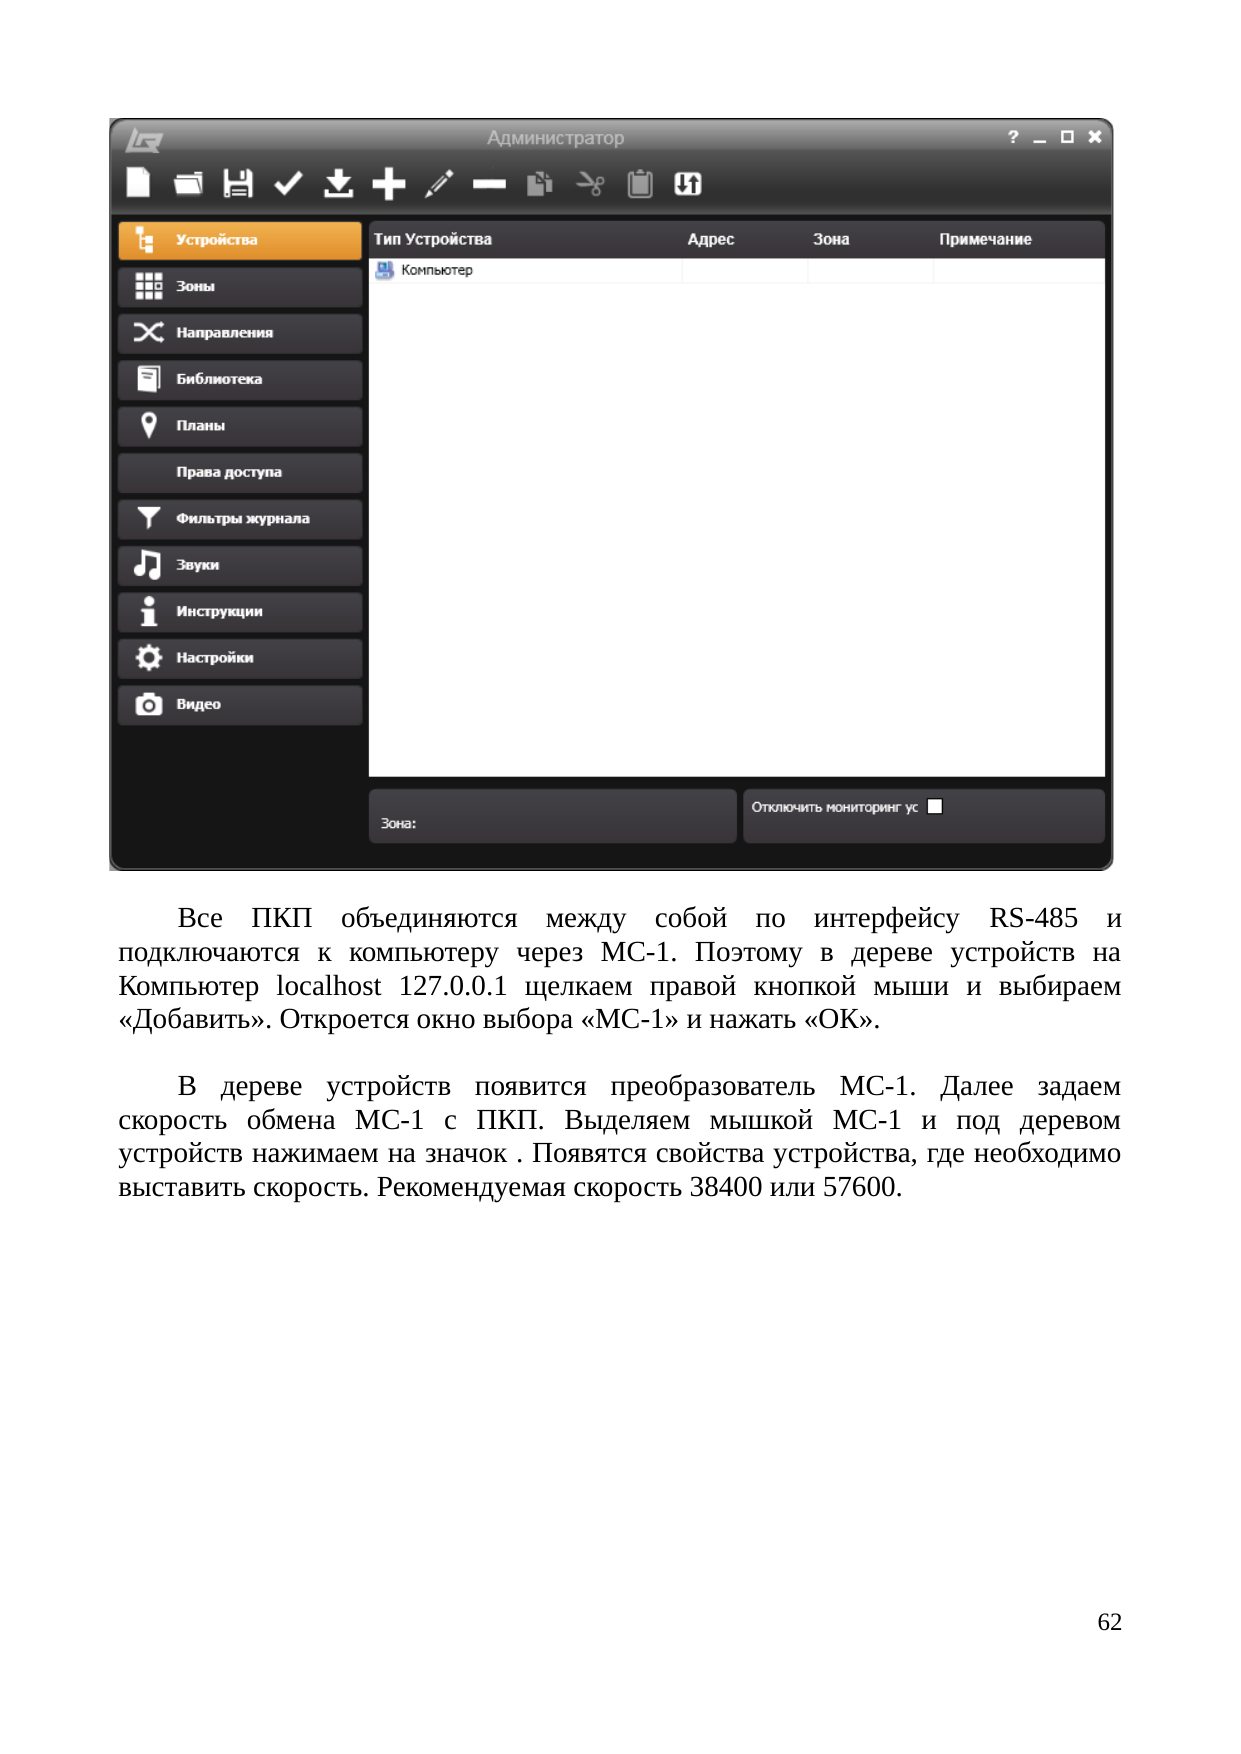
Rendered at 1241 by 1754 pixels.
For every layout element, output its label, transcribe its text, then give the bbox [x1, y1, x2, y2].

text Все ПКП объединяются между собой по интерфейсу RS-485 и подключаются к компьютеру через МС-1. Поэтому в дереве устройств на Компьютер localhost 127.0.0.1 щелкаем правой кнопкой мыши и выбираем «Добавить». Откроется окно выбора «МС-1» и нажать «ОК». [118, 871, 1122, 1035]
text В дереве устройств появится преобразователь МС-1. Далее задаем скорость обмена МС-1 с ПКП. Выделяем мышкой МС-1 и под деревом устройств нажимаем на значок . Появятся свойства устройства, где необходимо выставить скорость. Рекомендуемая скорость 38400 или 57600. [118, 1068, 1122, 1202]
picture [109, 118, 1114, 871]
